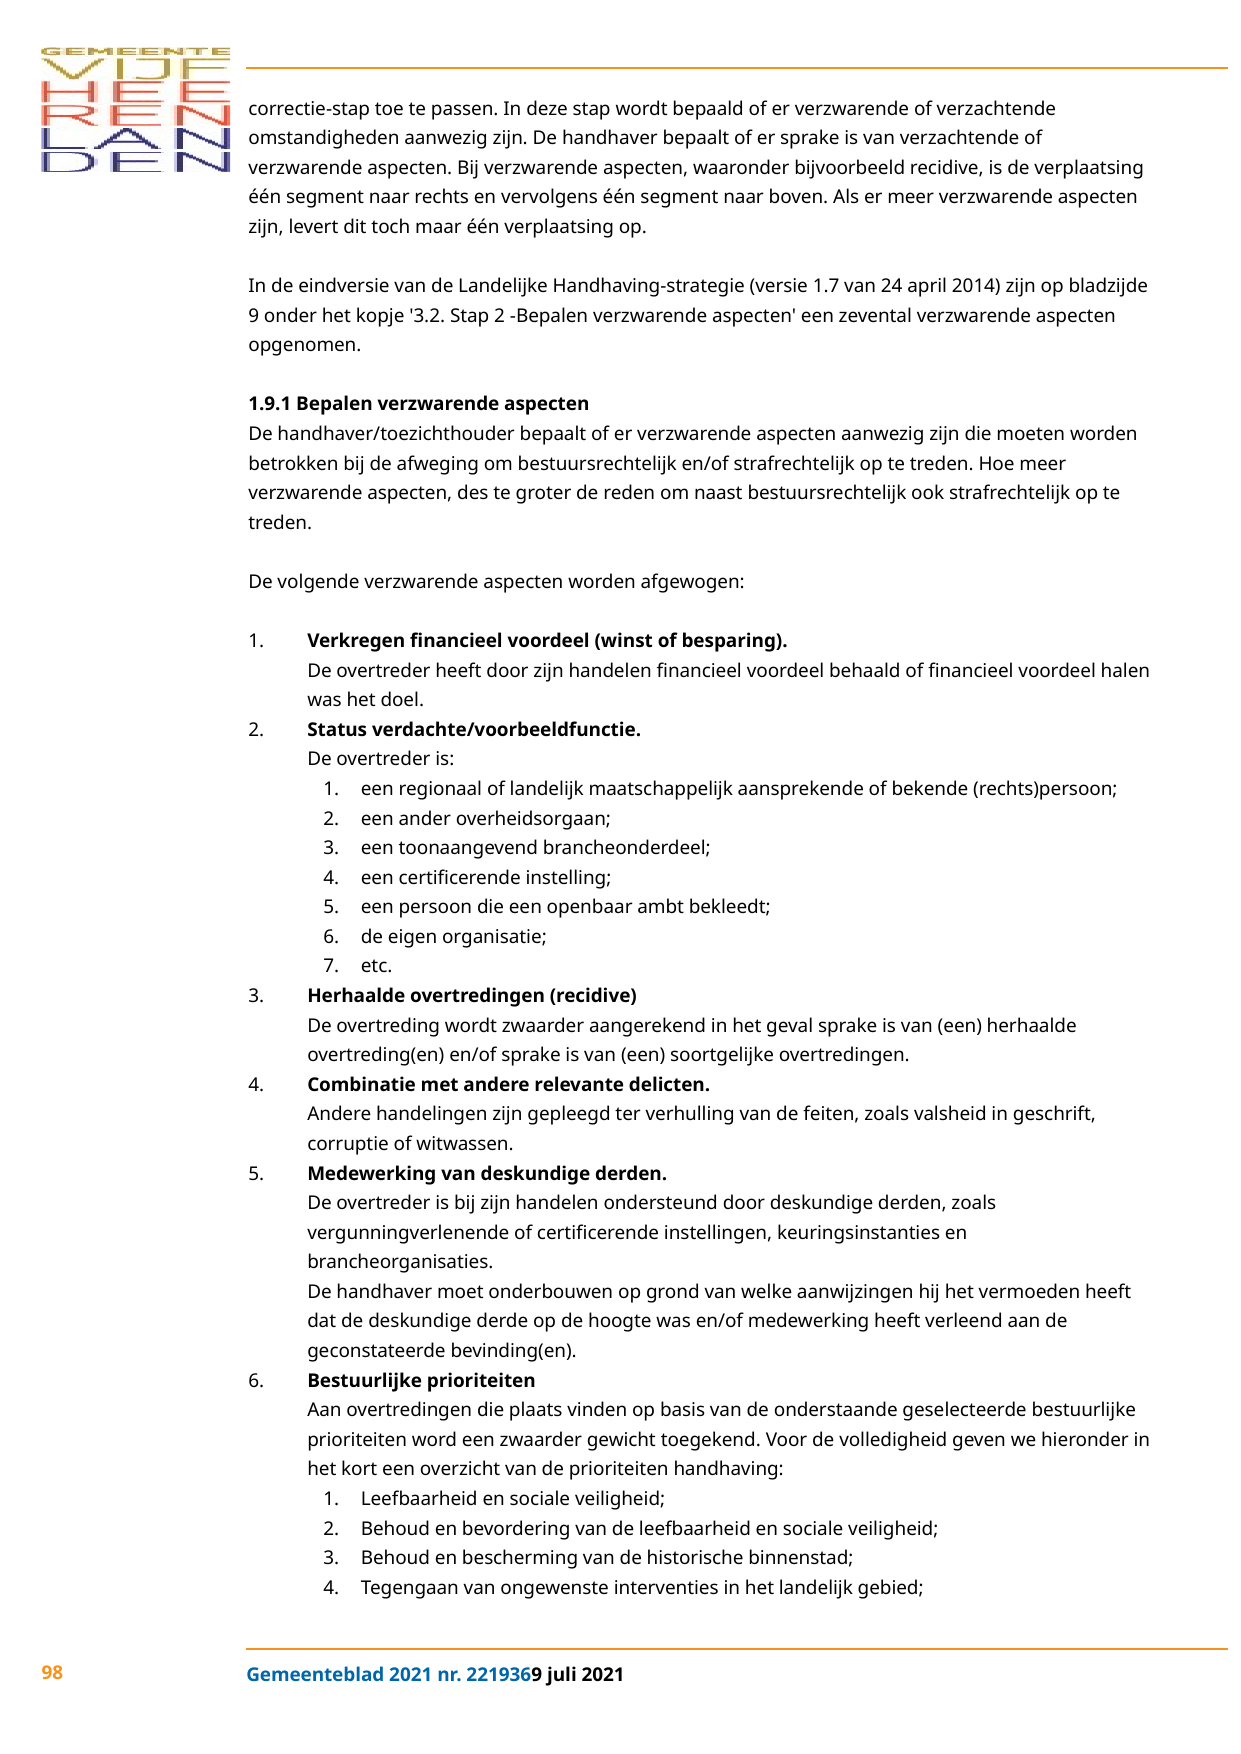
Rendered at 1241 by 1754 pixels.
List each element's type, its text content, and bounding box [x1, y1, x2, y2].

list Behoud en bevordering van de leefbaarheid en sociale veiligheid; [323, 1515, 1152, 1541]
list Status verdachte/voorbeeldfunctie. [248, 716, 1152, 742]
list een persoon die een openbaar ambt bekleedt; [323, 893, 1152, 919]
list Combinatie met andere relevante delicten. [248, 1071, 1152, 1097]
list De overtreding wordt zwaarder aangerekend in het geval sprake is van (een) herhaalde overtreding(en) en/of sprake is van (een) soortgelijke overtredingen. [248, 1012, 1152, 1067]
text De volgende verzwarende aspecten worden afgewogen: [248, 568, 1152, 594]
list De handhaver moet onderbouwen op grond van welke aanwijzingen hij het vermoeden heeft dat de deskundige derde op de hoogte was en/of medewerking heeft verleend aan de geconstateerde bevinding(en). [248, 1278, 1152, 1363]
list Andere handelingen zijn gepleegd ter verhulling van de feiten, zoals valsheid in geschrift, corruptie of witwassen. [248, 1101, 1152, 1156]
list Behoud en bescherming van de historische binnenstad; [323, 1544, 1152, 1570]
list een certificerende instelling; [323, 864, 1152, 890]
list Bestuurlijke prioriteiten [248, 1367, 1152, 1393]
list Verkregen financieel voordeel (winst of besparing). [248, 627, 1152, 653]
text De handhaver/toezichthouder bepaalt of er verzwarende aspecten aanwezig zijn die moeten worden betrokken bij de afweging om bestuursrechtelijk en/of strafrechtelijk op te treden. Hoe meer verzwarende aspecten, des te groter de reden om naast bestuursrechtelijk ook strafrechtelijk op te treden. [248, 420, 1152, 535]
list Medewerking van deskundige derden. [248, 1160, 1152, 1186]
text 1.9.1 Bepalen verzwarende aspecten [248, 391, 1152, 416]
text In de eindversie van de Landelijke Handhaving-strategie (versie 1.7 van 24 april 2014) zijn op bladzijde 9 onder het kopje '3.2. Stap 2 -Bepalen verzwarende aspecten' een zevental verzwarende aspecten opgenomen. [248, 272, 1152, 357]
list Aan overtredingen die plaats vinden op basis van de onderstaande geselecteerde bestuurlijke prioriteiten word een zwaarder gewicht toegekend. Voor de volledigheid geven we hieronder in het kort een overzicht van de prioriteiten handhaving: [248, 1396, 1152, 1481]
list etc. [323, 953, 1152, 978]
list een toonaangevend brancheonderdeel; [323, 834, 1152, 860]
list De overtreder is: [248, 746, 1152, 771]
list de eigen organisatie; [323, 923, 1152, 949]
text correctie-stap toe te passen. In deze stap wordt bepaald of er verzwarende of verzachtende omstandigheden aanwezig zijn. De handhaver bepaalt of er sprake is van verzachtende of verzwarende aspecten. Bij verzwarende aspecten, waaronder bijvoorbeeld recidive, is de verplaatsing één segment naar rechts en vervolgens één segment naar boven. Als er meer verzwarende aspecten zijn, levert dit toch maar één verplaatsing op. [248, 95, 1152, 239]
list Tegengaan van ongewenste interventies in het landelijk gebied; [323, 1574, 1152, 1600]
list een regionaal of landelijk maatschappelijk aansprekende of bekende (rechts)persoon; [323, 775, 1152, 801]
picture [41, 47, 231, 172]
list een ander overheidsorgaan; [323, 805, 1152, 831]
list Herhaalde overtredingen (recidive) [248, 982, 1152, 1008]
list De overtreder is bij zijn handelen ondersteund door deskundige derden, zoals vergunningverlenende of certificerende instellingen, keuringsinstanties en brancheorganisaties. [248, 1189, 1152, 1274]
list Leefbaarheid en sociale veiligheid; [323, 1485, 1152, 1511]
list De overtreder heeft door zijn handelen financieel voordeel behaald of financieel voordeel halen was het doel. [248, 657, 1152, 712]
